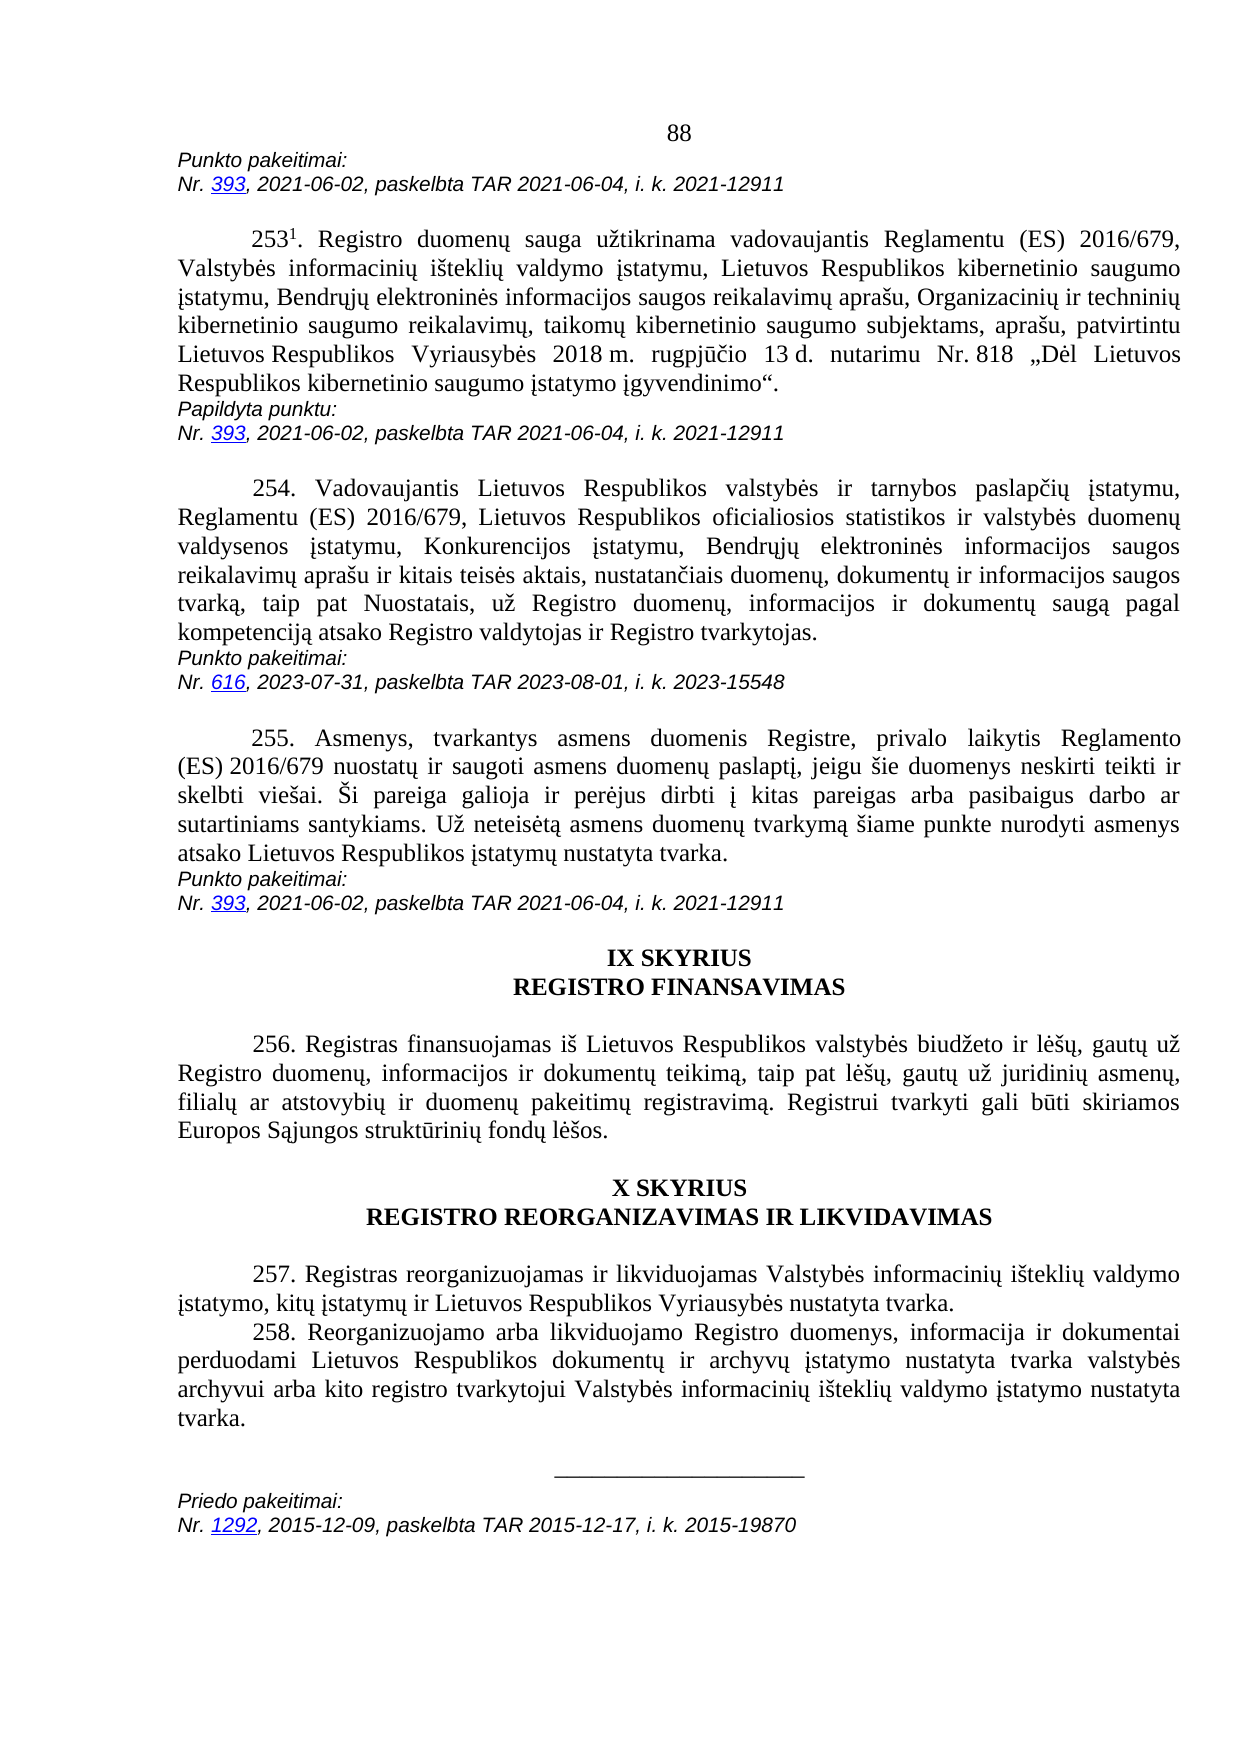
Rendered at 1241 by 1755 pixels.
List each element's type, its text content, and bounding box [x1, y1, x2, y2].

text REGISTRO FINANSAVIMAS [177, 972, 1181, 1001]
text 258. Reorganizuojamo arba likviduojamo Registro duomenys, informacija ir dokumentai perduodami Lietuvos Respublikos dokumentų ir archyvų įstatymo nustatyta tvarka valstybės archyvui arba kito registro tvarkytojui Valstybės informacinių išteklių valdymo įstatymo nustatyta tvarka. [177, 1317, 1181, 1432]
text –––––––––––––––––––– [177, 1461, 1181, 1489]
text Nr. 393, 2021-06-02, paskelbta TAR 2021-06-04, i. k. 2021-12911 [177, 421, 1181, 445]
text 254. Vadovaujantis Lietuvos Respublikos valstybės ir tarnybos paslapčių įstatymu, Reglamentu (ES) 2016/679, Lietuvos Respublikos oficialiosios statistikos ir valstybės duomenų valdysenos įstatymu, Konkurencijos įstatymu, Bendrųjų elektroninės informacijos saugos reikalavimų aprašu ir kitais teisės aktais, nustatančiais duomenų, dokumentų ir informacijos saugos tvarką, taip pat Nuostatais, už Registro duomenų, informacijos ir dokumentų saugą pagal kompetenciją atsako Registro valdytojas ir Registro tvarkytojas. [177, 473, 1181, 646]
text Nr. 393, 2021-06-02, paskelbta TAR 2021-06-04, i. k. 2021-12911 [177, 172, 1181, 196]
text 2531. Registro duomenų sauga užtikrinama vadovaujantis Reglamentu (ES) 2016/679, Valstybės informacinių išteklių valdymo įstatymu, Lietuvos Respublikos kibernetinio saugumo įstatymu, Bendrųjų elektroninės informacijos saugos reikalavimų aprašu, Organizacinių ir techninių kibernetinio saugumo reikalavimų, taikomų kibernetinio saugumo subjektams, aprašu, patvirtintu Lietuvos Respublikos Vyriausybės 2018 m. rugpjūčio 13 d. nutarimu Nr. 818 „Dėl Lietuvos Respublikos kibernetinio saugumo įstatymo įgyvendinimo“. [177, 224, 1181, 397]
text Nr. 616, 2023-07-31, paskelbta TAR 2023-08-01, i. k. 2023-15548 [177, 670, 1181, 694]
text Punkto pakeitimai: [177, 646, 1181, 670]
text Punkto pakeitimai: [177, 866, 1181, 890]
text Priedo pakeitimai: [177, 1489, 1181, 1513]
text Nr. 393, 2021-06-02, paskelbta TAR 2021-06-04, i. k. 2021-12911 [177, 890, 1181, 914]
text Nr. 1292, 2015-12-09, paskelbta TAR 2015-12-17, i. k. 2015-19870 [177, 1513, 1181, 1537]
text 256. Registras finansuojamas iš Lietuvos Respublikos valstybės biudžeto ir lėšų, gautų už Registro duomenų, informacijos ir dokumentų teikimą, taip pat lėšų, gautų už juridinių asmenų, filialų ar atstovybių ir duomenų pakeitimų registravimą. Registrui tvarkyti gali būti skiriamos Europos Sąjungos struktūrinių fondų lėšos. [177, 1029, 1181, 1144]
text Papildyta punktu: [177, 397, 1181, 421]
text REGISTRO REORGANIZAVIMAS IR LIKVIDAVIMAS [177, 1202, 1181, 1231]
text 257. Registras reorganizuojamas ir likviduojamas Valstybės informacinių išteklių valdymo įstatymo, kitų įstatymų ir Lietuvos Respublikos Vyriausybės nustatyta tvarka. [177, 1259, 1181, 1317]
text IX SKYRIUS [177, 943, 1181, 972]
text Punkto pakeitimai: [177, 148, 1181, 172]
text 255. Asmenys, tvarkantys asmens duomenis Registre, privalo laikytis Reglamento (ES) 2016/679 nuostatų ir saugoti asmens duomenų paslaptį, jeigu šie duomenys neskirti teikti ir skelbti viešai. Ši pareiga galioja ir perėjus dirbti į kitas pareigas arba pasibaigus darbo ar sutartiniams santykiams. Už neteisėtą asmens duomenų tvarkymą šiame punkte nurodyti asmenys atsako Lietuvos Respublikos įstatymų nustatyta tvarka. [177, 723, 1181, 866]
text X SKYRIUS [177, 1173, 1181, 1202]
